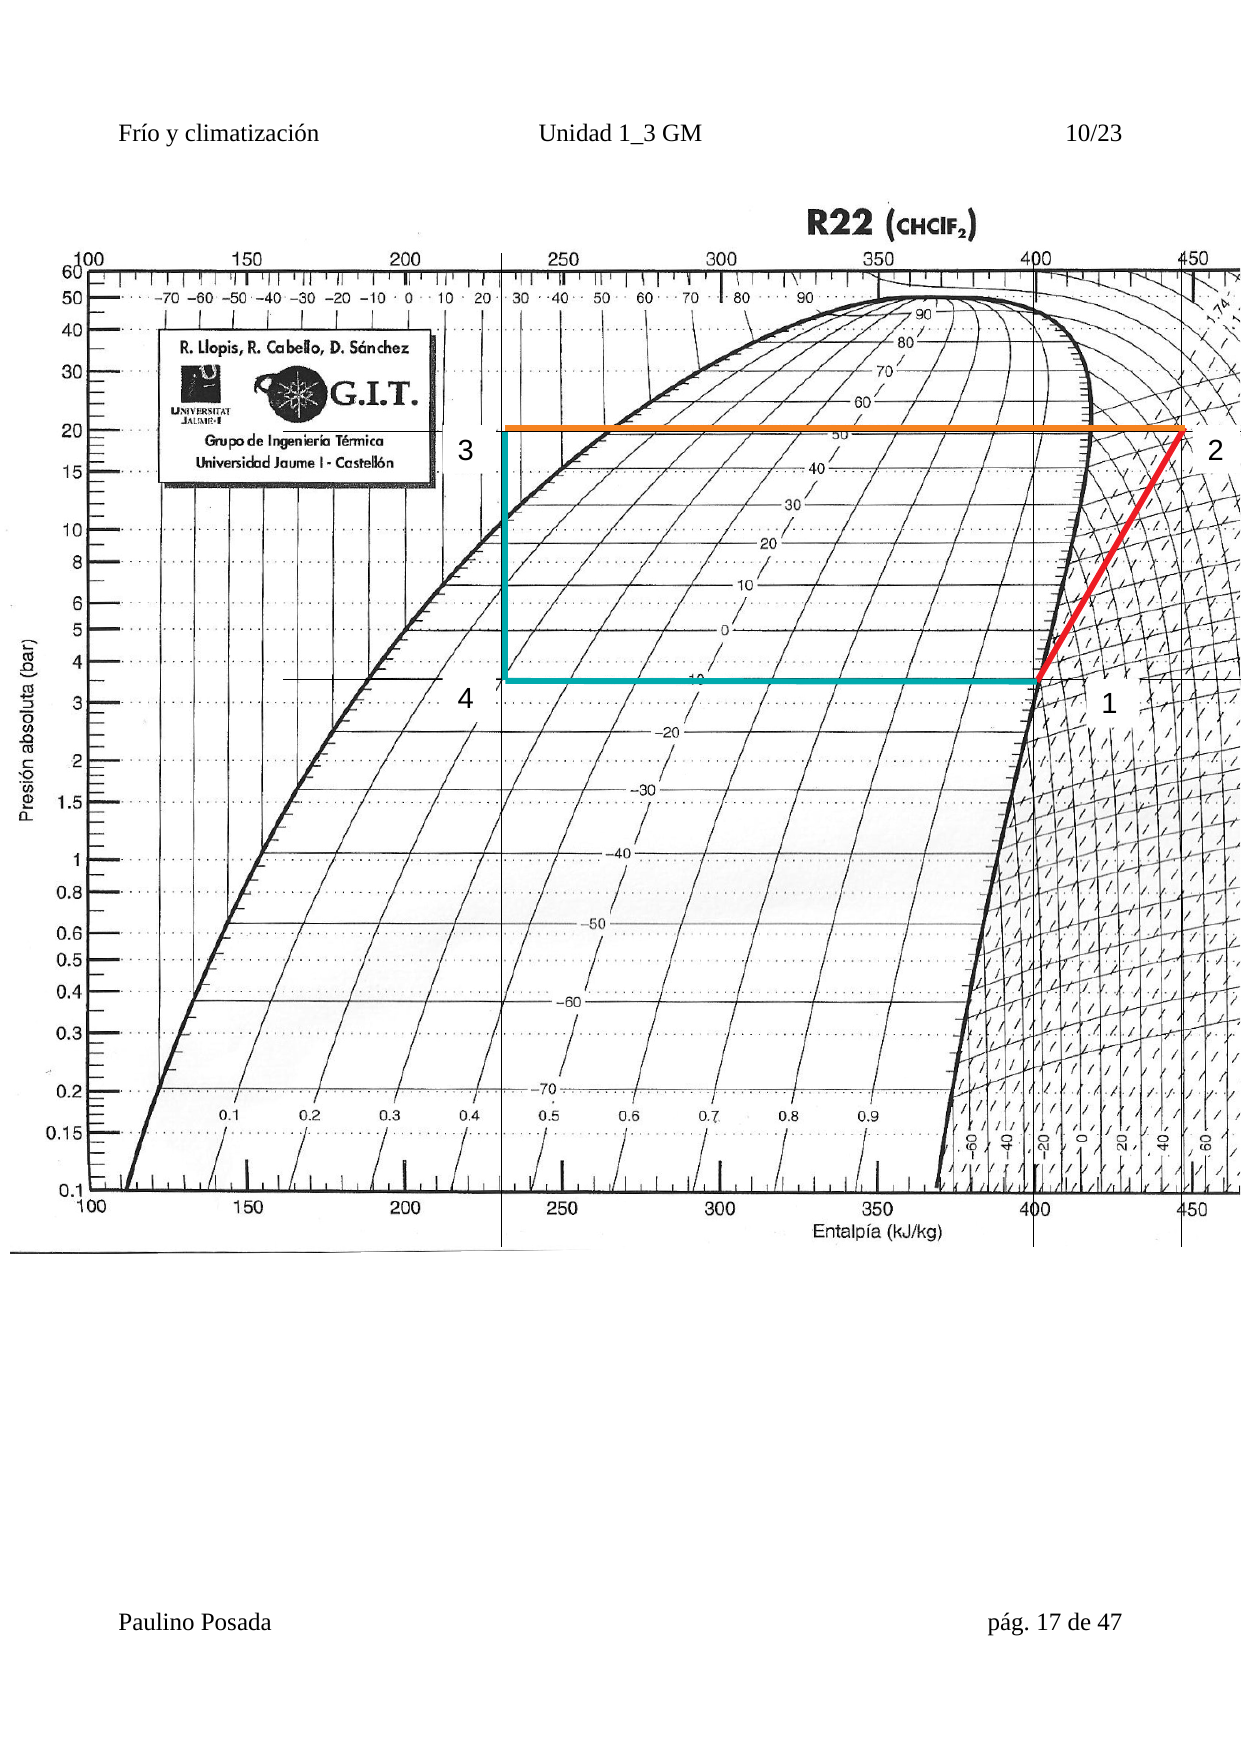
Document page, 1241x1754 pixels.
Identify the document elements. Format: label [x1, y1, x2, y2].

picture [3, 182, 1241, 1254]
picture [1043, 442, 1181, 679]
picture [1182, 680, 1241, 1243]
picture [1034, 432, 1177, 678]
picture [1034, 680, 1181, 1244]
picture [1182, 432, 1241, 679]
picture [508, 432, 1033, 678]
